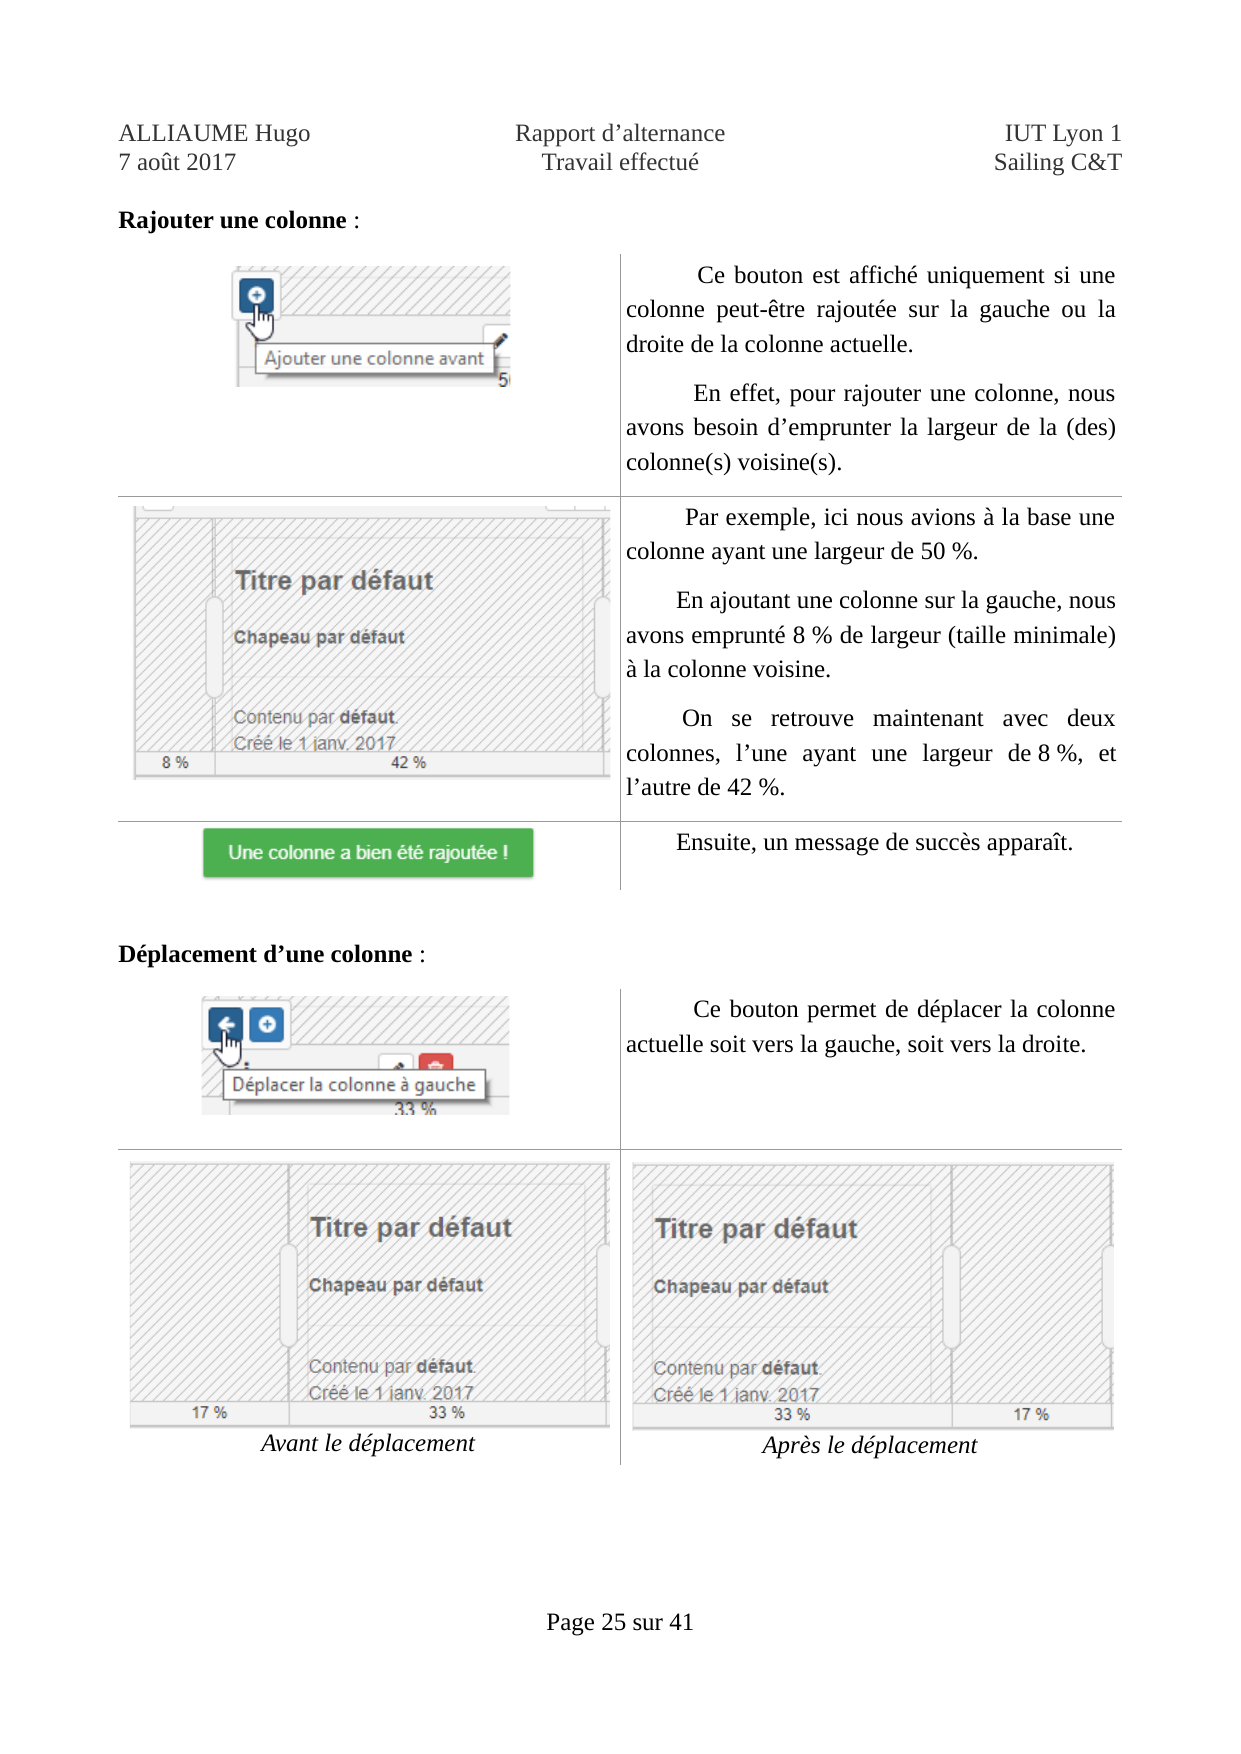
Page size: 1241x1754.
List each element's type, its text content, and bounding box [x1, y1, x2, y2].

table_cell [118, 497, 620, 821]
table_header Ce bouton permet de déplacer la colonne actuelle soit vers la gauche, soit vers la droite. [621, 989, 1122, 1149]
picture [201, 996, 510, 1115]
table_header [118, 989, 620, 1149]
picture [127, 506, 611, 780]
picture [632, 1162, 1114, 1431]
table_cell Après le déplacement [621, 1150, 1122, 1465]
table_cell Ensuite, un message de succès apparaît. [621, 822, 1122, 890]
text Rajouter une colonne : [118, 205, 1122, 234]
table_cell Par exemple, ici nous avions à la base une colonne ayant une largeur de 50 %. En ajoutant une colonne sur la gauche, nous avons emprunté 8 % de largeur (taille minimale) à la colonne voisine. On se retrouve maintenant avec deux colonnes, l’une ayant une largeur de 8 %, et l’autre de 42 %. [621, 497, 1122, 821]
table_header Ce bouton est affiché uniquement si une colonne peut-être rajoutée sur la gauche ou la droite de la colonne actuelle. En effet, pour rajouter une colonne, nous avons besoin d’emprunter la largeur de la (des) colonne(s) voisine(s). [621, 254, 1122, 496]
table_cell Avant le déplacement [118, 1150, 620, 1465]
picture [129, 1161, 610, 1429]
picture [227, 266, 511, 387]
picture [201, 826, 538, 882]
table_header [118, 254, 620, 496]
table_cell [118, 822, 620, 890]
text Déplacement d’une colonne : [118, 939, 1122, 968]
